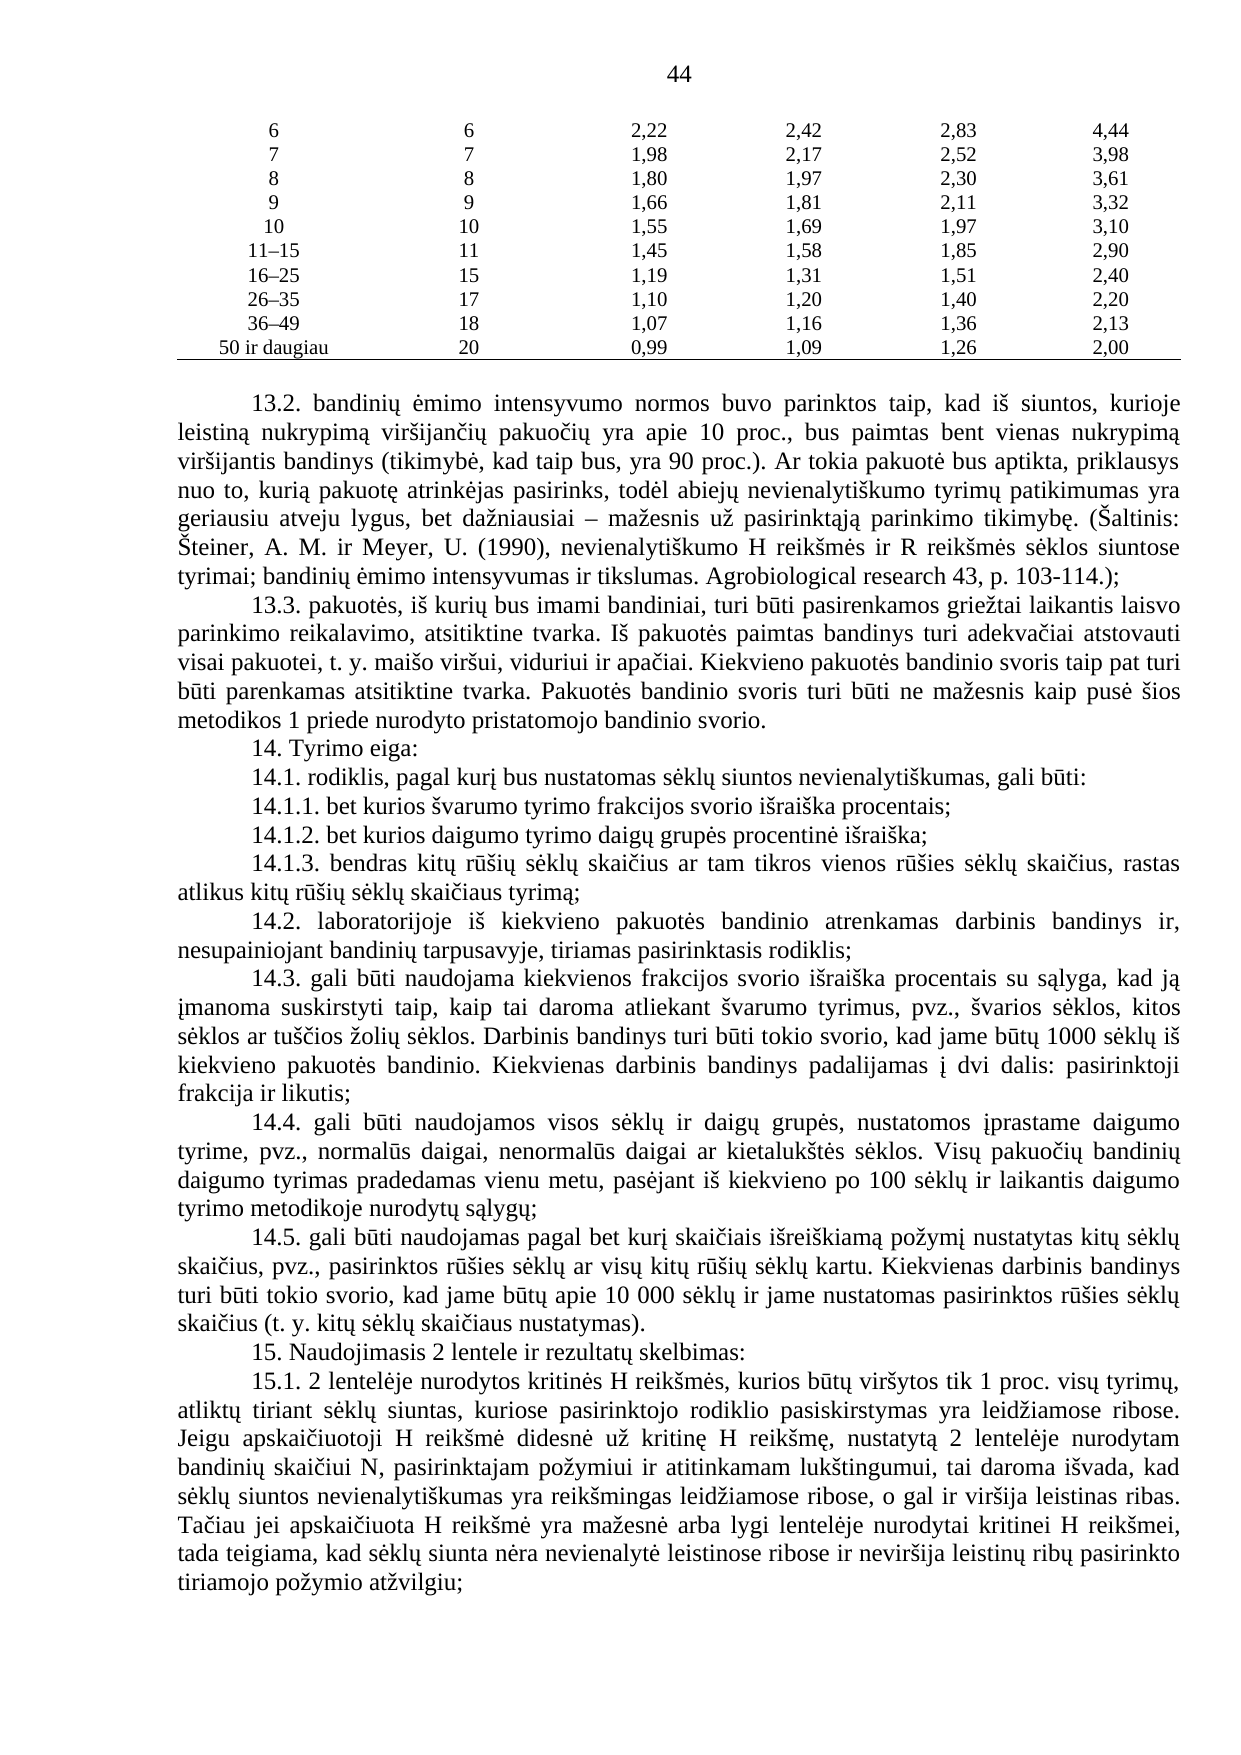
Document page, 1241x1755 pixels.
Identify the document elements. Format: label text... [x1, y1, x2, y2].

text 15.1. 2 lentelėje nurodytos kritinės H reikšmės, kurios būtų viršytos tik 1 proc. visų tyrimų, atliktų tiriant sėklų siuntas, kuriose pasirinktojo rodiklio pasiskirstymas yra leidžiamose ribose. Jeigu apskaičiuotoji H reikšmė didesnė už kritinę H reikšmę, nustatytą 2 lentelėje nurodytam bandinių skaičiui N, pasirinktajam požymiui ir atitinkamam lukštingumui, tai daroma išvada, kad sėklų siuntos nevienalytiškumas yra reikšmingas leidžiamose ribose, o gal ir viršija leistinas ribas. Tačiau jei apskaičiuota H reikšmė yra mažesnė arba lygi lentelėje nurodytai kritinei H reikšmei, tada teigiama, kad sėklų siunta nėra nevienalytė leistinose ribose ir neviršija leistinų ribų pasirinkto tiriamojo požymio atžvilgiu; [177, 1366, 1181, 1596]
table_cell 18 [370, 311, 567, 335]
table_cell 1,10 [567, 287, 731, 311]
table_cell 2,52 [877, 142, 1040, 166]
table_cell 3,10 [1040, 214, 1181, 238]
table_cell 15 [370, 263, 567, 287]
table_cell 1,85 [877, 239, 1040, 262]
table_cell 7 [370, 142, 567, 166]
table_cell 0,99 [567, 335, 731, 359]
table_cell 1,97 [731, 166, 877, 190]
table_cell 1,58 [731, 239, 877, 262]
table_cell 1,19 [567, 263, 731, 287]
table_cell 1,26 [877, 335, 1040, 359]
table_cell 2,00 [1040, 335, 1181, 359]
text 14.4. gali būti naudojamos visos sėklų ir daigų grupės, nustatomos įprastame daigumo tyrime, pvz., normalūs daigai, nenormalūs daigai ar kietalukštės sėklos. Visų pakuočių bandinių daigumo tyrimas pradedamas vienu metu, pasėjant iš kiekvieno po 100 sėklų ir laikantis daigumo tyrimo metodikoje nurodytų sąlygų; [177, 1107, 1181, 1222]
table_cell 10 [370, 214, 567, 238]
table_cell 2,11 [877, 190, 1040, 214]
table_cell 9 [370, 190, 567, 214]
table_cell 1,66 [567, 190, 731, 214]
text 14.2. laboratorijoje iš kiekvieno pakuotės bandinio atrenkamas darbinis bandinys ir, nesupainiojant bandinių tarpusavyje, tiriamas pasirinktasis rodiklis; [177, 906, 1181, 963]
table_cell 2,42 [731, 118, 877, 142]
table_cell 1,07 [567, 311, 731, 335]
table_cell 26–35 [177, 287, 370, 311]
table_cell 2,90 [1040, 239, 1181, 262]
text 14.1.1. bet kurios švarumo tyrimo frakcijos svorio išraiška procentais; [177, 791, 1181, 820]
table_cell 2,17 [731, 142, 877, 166]
table_cell 11 [370, 239, 567, 262]
table_cell 9 [177, 190, 370, 214]
table_cell 1,55 [567, 214, 731, 238]
table_cell 4,44 [1040, 118, 1181, 142]
table_cell 8 [370, 166, 567, 190]
table_cell 6 [177, 118, 370, 142]
table_cell 1,45 [567, 239, 731, 262]
text 14.3. gali būti naudojama kiekvienos frakcijos svorio išraiška procentais su sąlyga, kad ją įmanoma suskirstyti taip, kaip tai daroma atliekant švarumo tyrimus, pvz., švarios sėklos, kitos sėklos ar tuščios žolių sėklos. Darbinis bandinys turi būti tokio svorio, kad jame būtų 1000 sėklų iš kiekvieno pakuotės bandinio. Kiekvienas darbinis bandinys padalijamas į dvi dalis: pasirinktoji frakcija ir likutis; [177, 963, 1181, 1107]
table_cell 17 [370, 287, 567, 311]
text 13.2. bandinių ėmimo intensyvumo normos buvo parinktos taip, kad iš siuntos, kurioje leistiną nukrypimą viršijančių pakuočių yra apie 10 proc., bus paimtas bent vienas nukrypimą viršijantis bandinys (tikimybė, kad taip bus, yra 90 proc.). Ar tokia pakuotė bus aptikta, priklausys nuo to, kurią pakuotę atrinkėjas pasirinks, todėl abiejų nevienalytiškumo tyrimų patikimumas yra geriausiu atveju lygus, bet dažniausiai – mažesnis už pasirinktąją parinkimo tikimybę. (Šaltinis: Šteiner, A. M. ir Meyer, U. (1990), nevienalytiškumo H reikšmės ir R reikšmės sėklos siuntose tyrimai; bandinių ėmimo intensyvumas ir tikslumas. Agrobiological research 43, p. 103-114.); [177, 388, 1181, 590]
text 14.5. gali būti naudojamas pagal bet kurį skaičiais išreiškiamą požymį nustatytas kitų sėklų skaičius, pvz., pasirinktos rūšies sėklų ar visų kitų rūšių sėklų kartu. Kiekvienas darbinis bandinys turi būti tokio svorio, kad jame būtų apie 10 000 sėklų ir jame nustatomas pasirinktos rūšies sėklų skaičius (t. y. kitų sėklų skaičiaus nustatymas). [177, 1222, 1181, 1337]
table_cell 11–15 [177, 239, 370, 262]
table_cell 10 [177, 214, 370, 238]
text 15. Naudojimasis 2 lentele ir rezultatų skelbimas: [177, 1337, 1181, 1366]
table_cell 1,81 [731, 190, 877, 214]
table_cell 16–25 [177, 263, 370, 287]
text 14.1.3. bendras kitų rūšių sėklų skaičius ar tam tikros vienos rūšies sėklų skaičius, rastas atlikus kitų rūšių sėklų skaičiaus tyrimą; [177, 848, 1181, 906]
table_cell 2,30 [877, 166, 1040, 190]
text 14.1. rodiklis, pagal kurį bus nustatomas sėklų siuntos nevienalytiškumas, gali būti: [177, 762, 1181, 791]
table_cell 3,32 [1040, 190, 1181, 214]
table_cell 1,51 [877, 263, 1040, 287]
table_cell 2,40 [1040, 263, 1181, 287]
table_cell 50 ir daugiau [177, 335, 370, 359]
table_cell 20 [370, 335, 567, 359]
text 13.3. pakuotės, iš kurių bus imami bandiniai, turi būti pasirenkamos griežtai laikantis laisvo parinkimo reikalavimo, atsitiktine tvarka. Iš pakuotės paimtas bandinys turi adekvačiai atstovauti visai pakuotei, t. y. maišo viršui, viduriui ir apačiai. Kiekvieno pakuotės bandinio svoris taip pat turi būti parenkamas atsitiktine tvarka. Pakuotės bandinio svoris turi būti ne mažesnis kaip pusė šios metodikos 1 priede nurodyto pristatomojo bandinio svorio. [177, 590, 1181, 733]
table_cell 3,98 [1040, 142, 1181, 166]
table_cell 2,22 [567, 118, 731, 142]
table_cell 1,69 [731, 214, 877, 238]
table_cell 7 [177, 142, 370, 166]
table_cell 3,61 [1040, 166, 1181, 190]
table_cell 1,80 [567, 166, 731, 190]
table_cell 8 [177, 166, 370, 190]
table_cell 1,40 [877, 287, 1040, 311]
table_cell 1,97 [877, 214, 1040, 238]
table_cell 2,83 [877, 118, 1040, 142]
table_cell 1,98 [567, 142, 731, 166]
table_cell 36–49 [177, 311, 370, 335]
table_cell 6 [370, 118, 567, 142]
table_cell 2,13 [1040, 311, 1181, 335]
table_cell 1,20 [731, 287, 877, 311]
table_cell 1,16 [731, 311, 877, 335]
table_cell 1,31 [731, 263, 877, 287]
table_cell 1,36 [877, 311, 1040, 335]
table_cell 2,20 [1040, 287, 1181, 311]
text 14.1.2. bet kurios daigumo tyrimo daigų grupės procentinė išraiška; [177, 820, 1181, 848]
table_cell 1,09 [731, 335, 877, 359]
text 14. Tyrimo eiga: [177, 733, 1181, 762]
